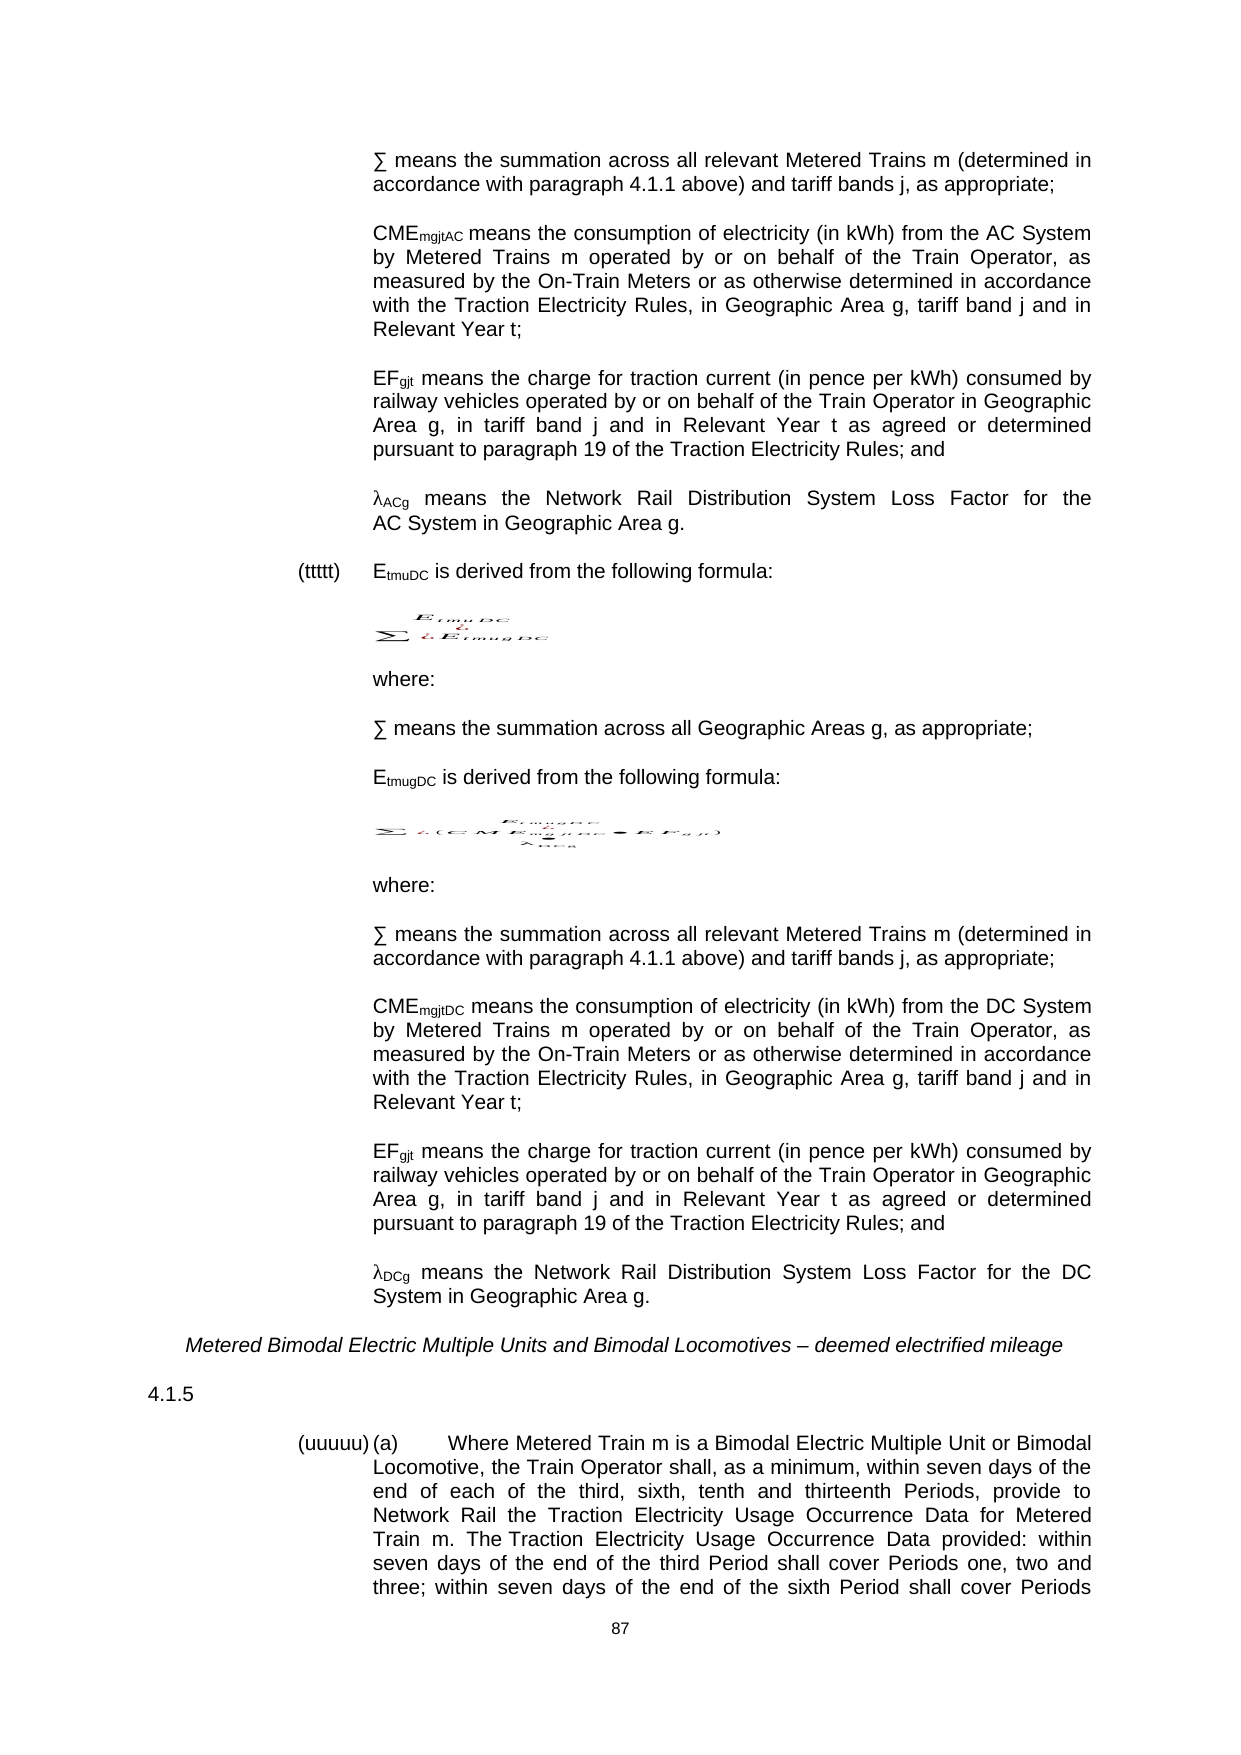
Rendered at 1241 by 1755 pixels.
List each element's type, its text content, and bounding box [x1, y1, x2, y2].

text where: [373, 667, 1093, 691]
text where: [373, 872, 1093, 896]
subtitle (a) Where Metered Train m is a Bimodal Electric Multiple Unit or Bimodal Locomotive, the Train Operator shall, as a minimum, within seven days of the end of each of the third, sixth, tenth and thirteenth Periods, provide to Network Rail the Traction Electricity Usage Occurrence Data for Metered Train m. The Traction Electricity Usage Occurrence Data provided: within seven days of the end of the third Period shall cover Periods one, two and three; within seven days of the end of the sixth Period shall cover Periods [298, 1431, 1093, 1599]
text λDCg means the Network Rail Distribution System Loss Factor for the DC System in Geographic Area g. [373, 1260, 1093, 1308]
text EtmugDC is derived from the following formula: [373, 765, 1093, 789]
text CMEmgjtDC means the consumption of electricity (in kWh) from the DC System by Metered Trains m operated by or on behalf of the Train Operator, as measured by the On-Train Meters or as otherwise determined in accordance with the Traction Electricity Rules, in Geographic Area g, tariff band j and in Relevant Year t; [373, 994, 1093, 1114]
text EFgjt means the charge for traction current (in pence per kWh) consumed by railway vehicles operated by or on behalf of the Train Operator in Geographic Area g, in tariff band j and in Relevant Year t as agreed or determined pursuant to paragraph 19 of the Traction Electricity Rules; and [373, 365, 1093, 461]
text ∑ means the summation across all relevant Metered Trains m (determined in accordance with paragraph 4.1.1 above) and tariff bands j, as appropriate; [373, 921, 1093, 969]
subtitle EtmuDC is derived from the following formula: [298, 559, 1093, 583]
text Metered Bimodal Electric Multiple Units and Bimodal Locomotives – deemed electrified mileage [185, 1333, 1093, 1357]
text ∑ means the summation across all relevant Metered Trains m (determined in accordance with paragraph 4.1.1 above) and tariff bands j, as appropriate; [373, 148, 1093, 196]
text EFgjt means the charge for traction current (in pence per kWh) consumed by railway vehicles operated by or on behalf of the Train Operator in Geographic Area g, in tariff band j and in Relevant Year t as agreed or determined pursuant to paragraph 19 of the Traction Electricity Rules; and [373, 1139, 1093, 1235]
text ∑ means the summation across all Geographic Areas g, as appropriate; [373, 716, 1093, 740]
text CMEmgjtAC means the consumption of electricity (in kWh) from the AC System by Metered Trains m operated by or on behalf of the Train Operator, as measured by the On-Train Meters or as otherwise determined in accordance with the Traction Electricity Rules, in Geographic Area g, tariff band j and in Relevant Year t; [373, 221, 1093, 340]
text λACg means the Network Rail Distribution System Loss Factor for the AC System in Geographic Area g. [373, 486, 1093, 534]
